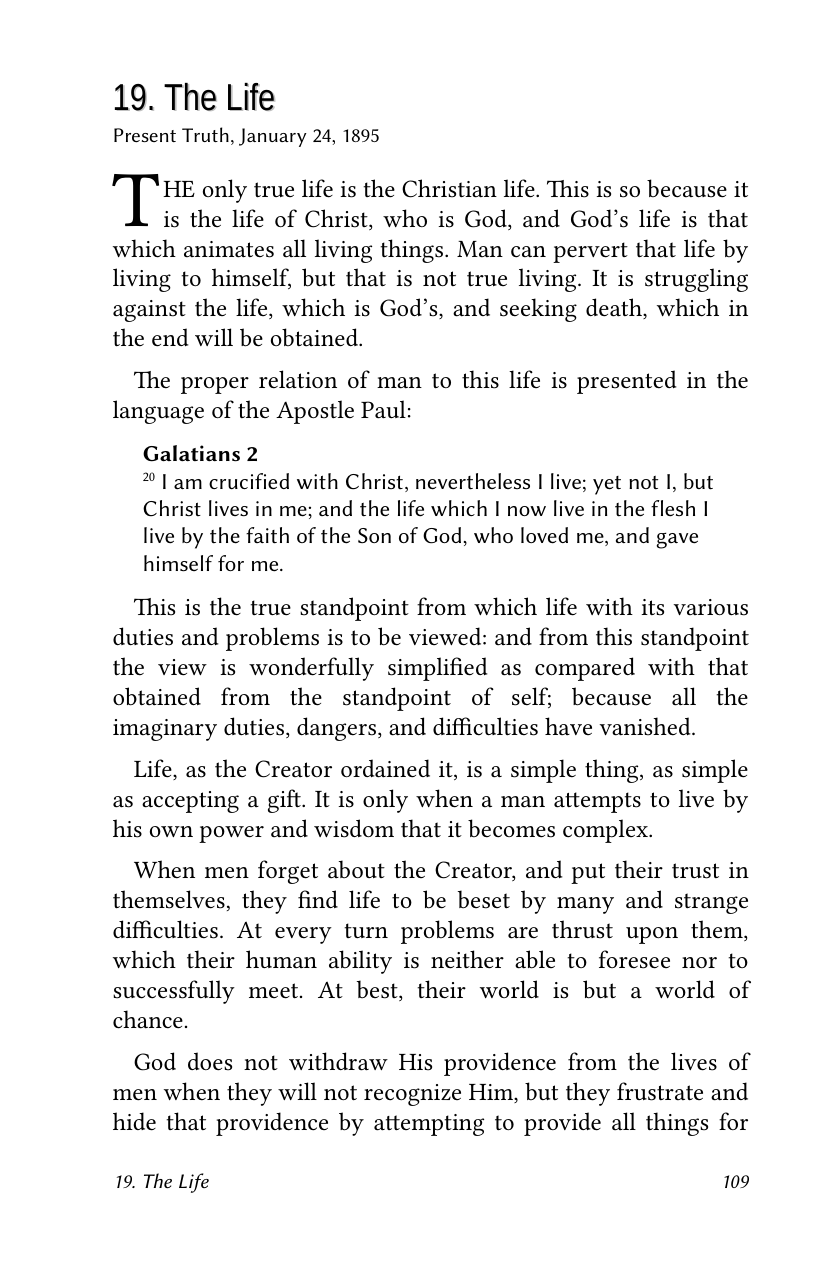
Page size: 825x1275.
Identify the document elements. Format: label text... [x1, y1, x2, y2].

text Present Truth, January 24, 1895 [112, 124, 750, 148]
text God does not withdraw His providence from the lives of men when they will not recognize Him, but they frustrate and hide that providence by attempting to provide all things for [112, 1048, 750, 1136]
text This is the true standpoint from which life with its various duties and problems is to be viewed: and from this standpoint the view is wonderfully simplified as compared with that obtained from the standpoint of self; because all the imaginary duties, dangers, and difficulties have vanished. [112, 593, 750, 741]
text 20 I am crucified with Christ, nevertheless I live; yet not I, but Christ lives in me; and the life which I now live in the flesh I live by the faith of the Son of God, who loved me, and gave himself for me. [142, 469, 720, 577]
title The Life [112, 75, 750, 118]
text Galatians 2 [142, 441, 750, 467]
text The proper relation of man to this life is presented in the language of the Apostle Paul: [112, 366, 750, 425]
text When men forget about the Creator, and put their trust in themselves, they find life to be beset by many and strange difficulties. At every turn problems are thrust upon them, which their human ability is neither able to foresee nor to successfully meet. At best, their world is but a world of chance. [112, 857, 750, 1034]
text Life, as the Creator ordained it, is a simple thing, as simple as accepting a gift. It is only when a man attempts to live by his own power and wisdom that it becomes complex. [112, 755, 750, 843]
text THE only true life is the Christian life. This is so because it is the life of Christ, who is God, and God’s life is that which animates all living things. Man can pervert that life by living to himself, but that is not true living. It is struggling against the life, which is God’s, and seeking death, which in the end will be obtained. [112, 175, 750, 353]
